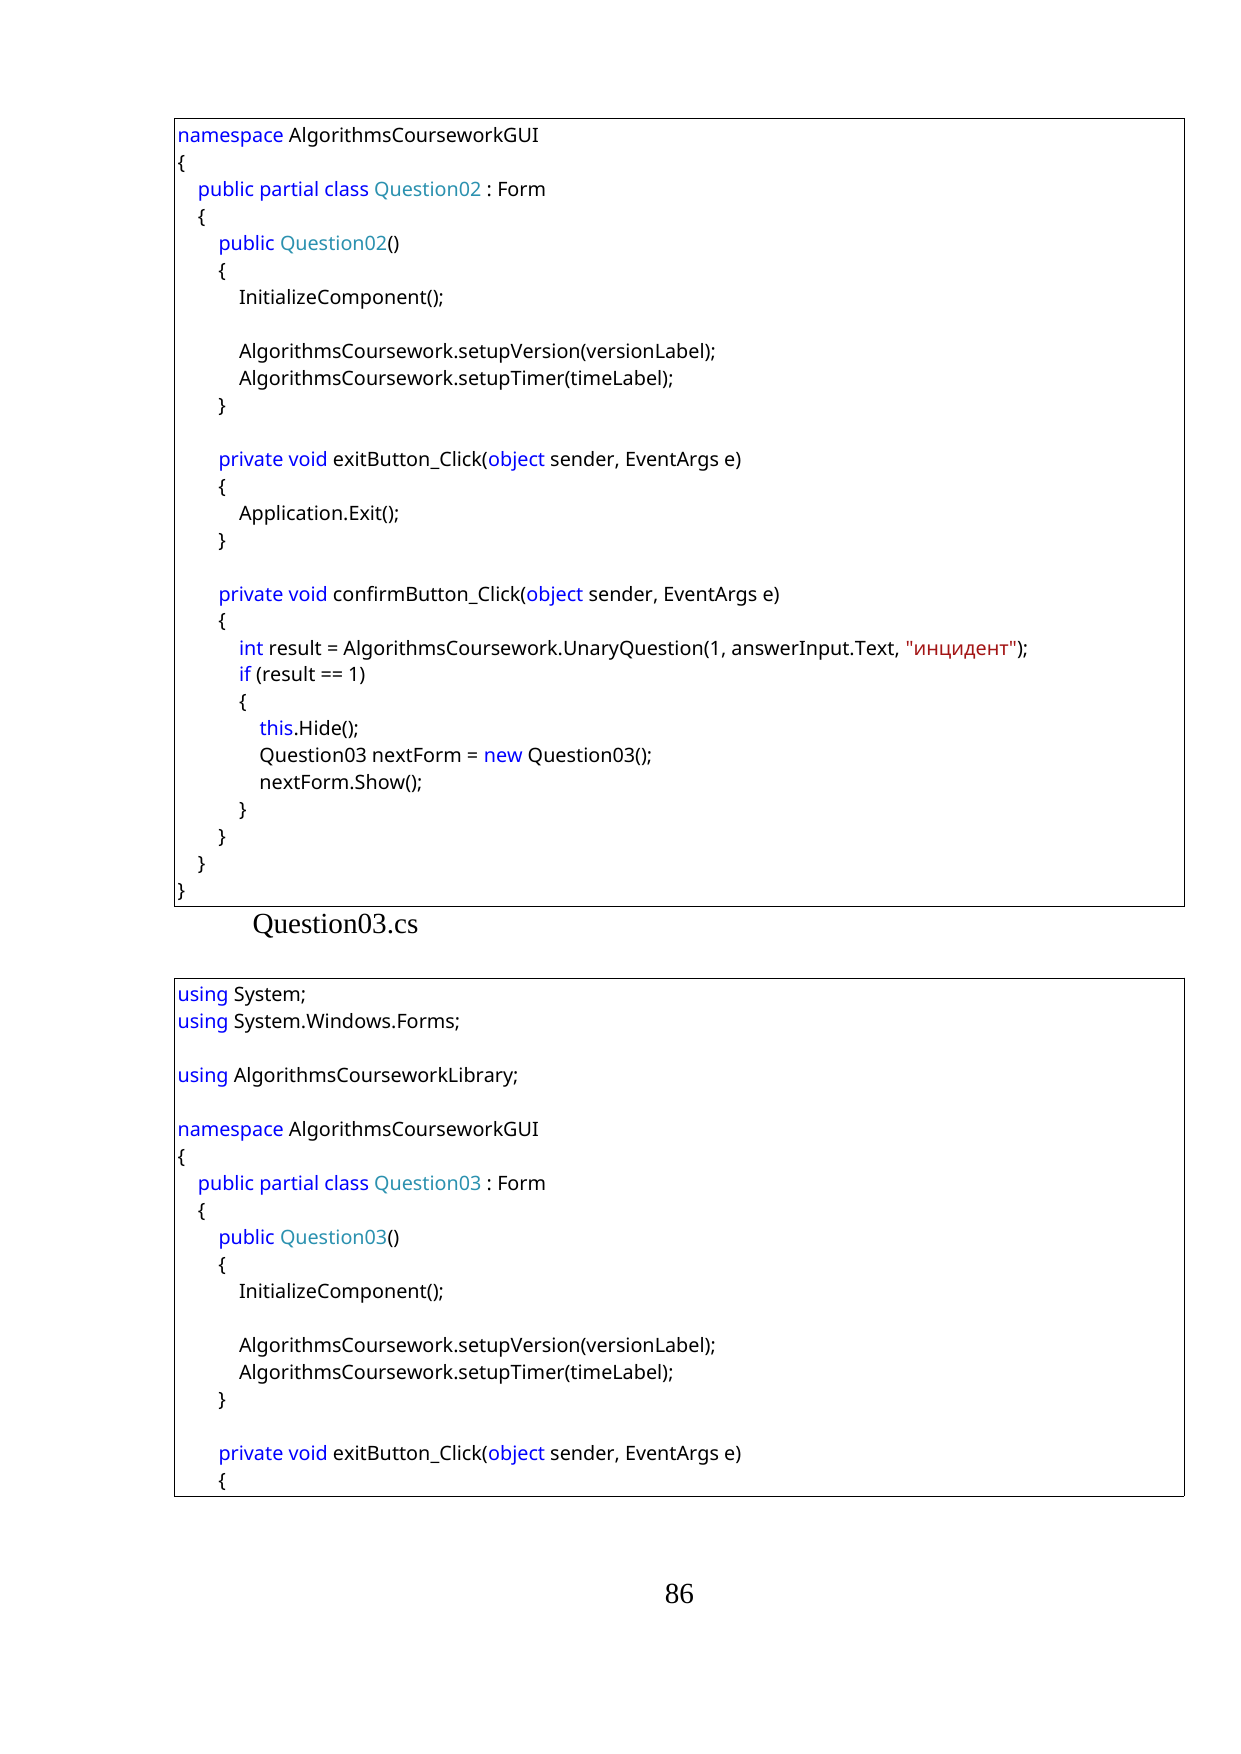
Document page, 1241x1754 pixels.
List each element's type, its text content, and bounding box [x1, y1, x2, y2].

text using System.Windows.Forms; [177, 1008, 1181, 1035]
text InitializeComponent(); [177, 1277, 1181, 1304]
text { [175, 1463, 1184, 1496]
text } [177, 391, 1181, 418]
text { [177, 148, 1181, 175]
text } [177, 796, 1181, 823]
text public Question03() [177, 1223, 1181, 1251]
text { [177, 1197, 1181, 1223]
text public partial class Question03 : Form [177, 1169, 1181, 1197]
text namespace AlgorithmsCourseworkGUI [175, 119, 1184, 148]
text namespace AlgorithmsCourseworkGUI [177, 1116, 1181, 1143]
text AlgorithmsCoursework.setupTimer(timeLabel); [177, 1358, 1181, 1385]
text public partial class Question02 : Form [177, 175, 1181, 202]
text { [177, 202, 1181, 229]
text private void exitButton_Click(object sender, EventArgs e) [177, 1439, 1181, 1463]
text { [177, 1143, 1181, 1169]
text AlgorithmsCoursework.setupVersion(versionLabel); [177, 337, 1181, 364]
text private void confirmButton_Click(object sender, EventArgs e) [177, 580, 1181, 607]
text } [175, 873, 1184, 906]
text if (result == 1) [177, 661, 1181, 688]
text { [177, 1251, 1181, 1277]
text } [177, 823, 1181, 849]
text int result = AlgorithmsCoursework.UnaryQuestion(1, answerInput.Text, "инцидент"); [177, 634, 1181, 661]
text { [177, 688, 1181, 715]
text this.Hide(); [177, 715, 1181, 742]
text { [177, 472, 1181, 499]
text } [177, 526, 1181, 553]
text AlgorithmsCoursework.setupVersion(versionLabel); [177, 1331, 1181, 1358]
text { [177, 256, 1181, 283]
text public Question02() [177, 229, 1181, 256]
text } [177, 1385, 1181, 1412]
text nextForm.Show(); [177, 769, 1181, 796]
text Question03.cs [177, 907, 1181, 940]
text private void exitButton_Click(object sender, EventArgs e) [177, 445, 1181, 472]
text using AlgorithmsCourseworkLibrary; [177, 1062, 1181, 1089]
text InitializeComponent(); [177, 283, 1181, 310]
text } [177, 849, 1181, 873]
text using System; [175, 979, 1184, 1008]
text Question03 nextForm = new Question03(); [177, 742, 1181, 769]
text { [177, 607, 1181, 634]
text AlgorithmsCoursework.setupTimer(timeLabel); [177, 364, 1181, 391]
text Application.Exit(); [177, 499, 1181, 526]
